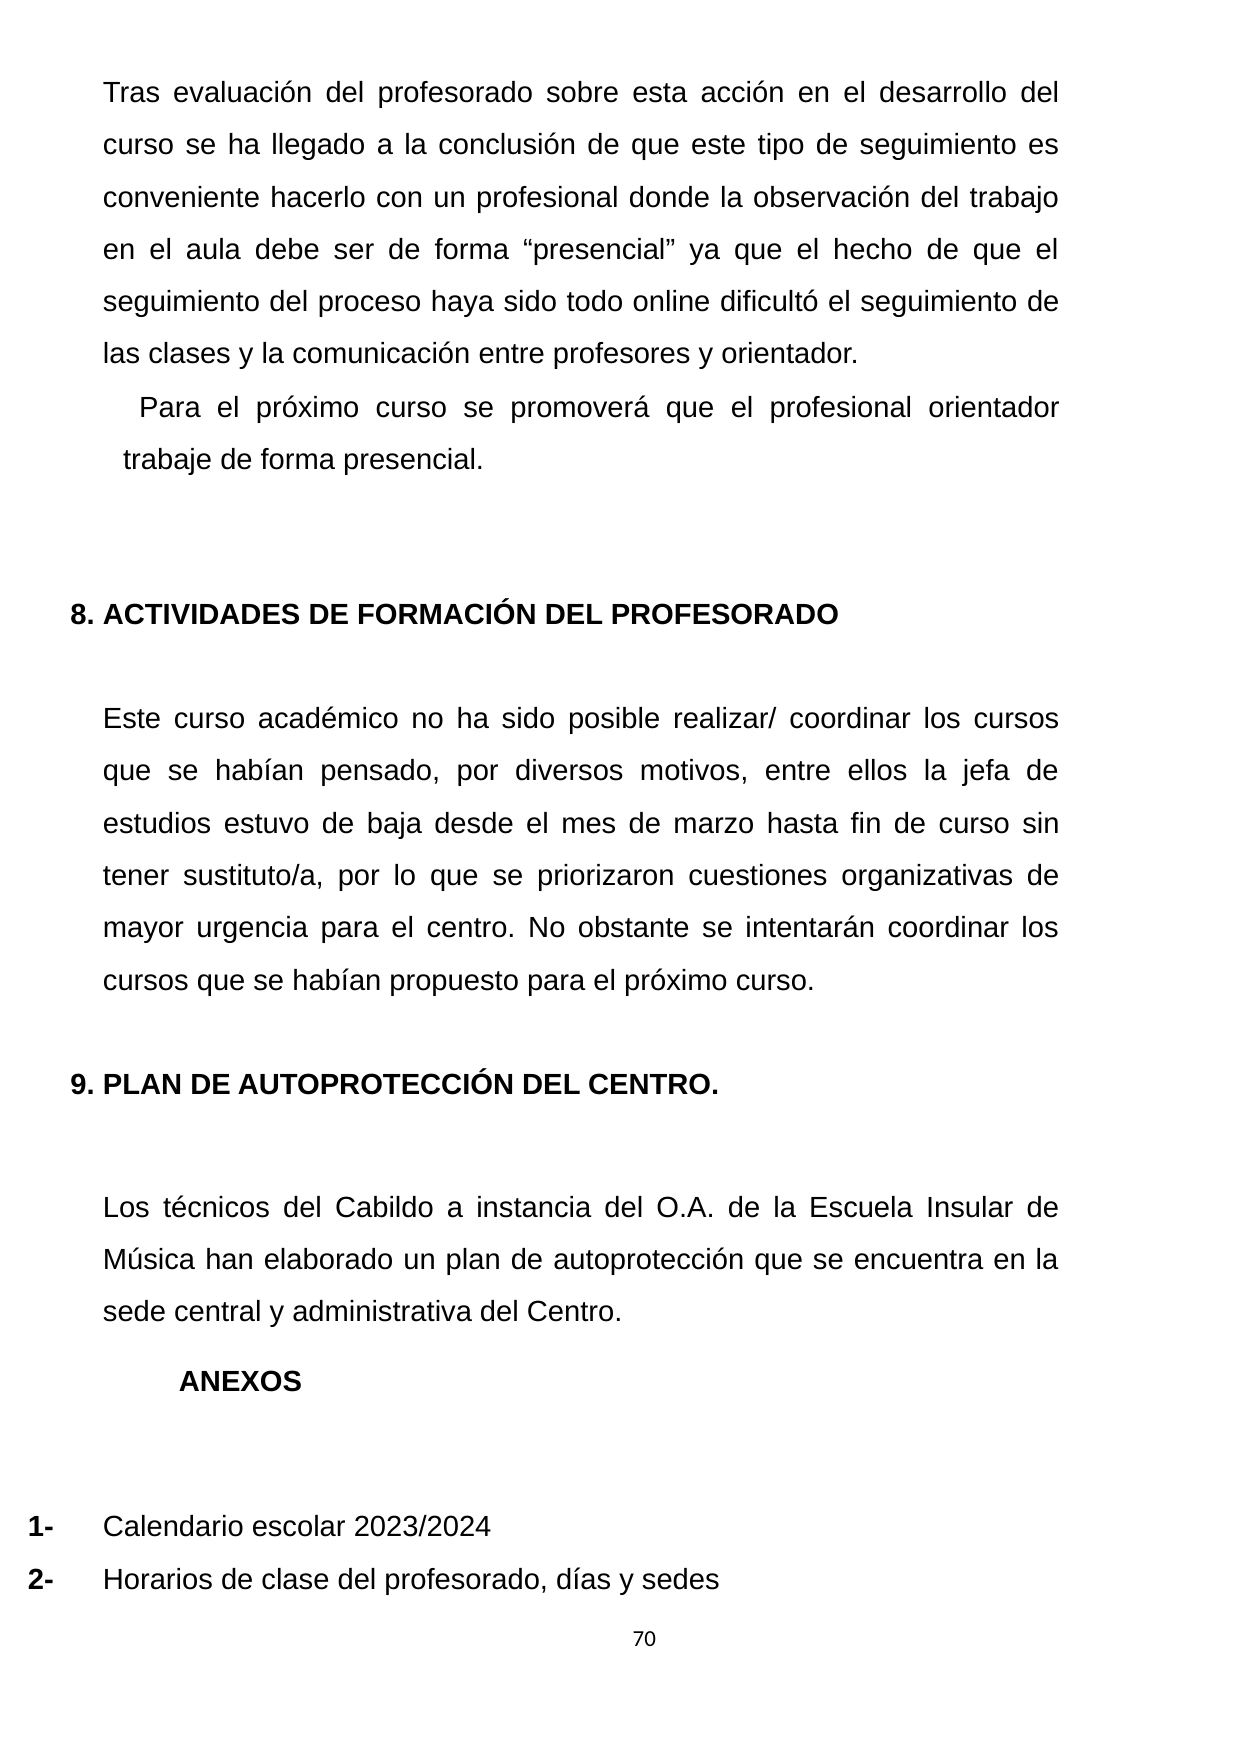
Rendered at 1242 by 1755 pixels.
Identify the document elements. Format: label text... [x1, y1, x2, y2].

list Horarios de clase del profesorado, días y sedes [28, 1562, 1061, 1596]
list ACTIVIDADES DE FORMACIÓN DEL PROFESORADO [70, 597, 1165, 630]
text Tras evaluación del profesorado sobre esta acción en el desarrollo del curso se ha llegado a la conclusión de que este tipo de seguimiento es conveniente hacerlo con un profesional donde la observación del trabajo en el aula debe ser de forma “presencial” ya que el hecho de que el seguimiento del proceso haya sido todo online dificultó el seguimiento de las clases y la comunicación entre profesores y orientador. [103, 75, 1061, 370]
text ANEXOS [179, 1364, 1165, 1398]
text Para el próximo curso se promoverá que el profesional orientador trabaje de forma presencial. [123, 390, 1061, 476]
list Calendario escolar 2023/2024 [28, 1509, 1061, 1542]
list PLAN DE AUTOPROTECCIÓN DEL CENTRO. [70, 1067, 1165, 1100]
text Los técnicos del Cabildo a instancia del O.A. de la Escuela Insular de Música han elaborado un plan de autoprotección que se encuentra en la sede central y administrativa del Centro. [103, 1190, 1061, 1328]
text Este curso académico no ha sido posible realizar/ coordinar los cursos que se habían pensado, por diversos motivos, entre ellos la jefa de estudios estuvo de baja desde el mes de marzo hasta fin de curso sin tener sustituto/a, por lo que se priorizaron cuestiones organizativas de mayor urgencia para el centro. No obstante se intentarán coordinar los cursos que se habían propuesto para el próximo curso. [103, 701, 1061, 996]
